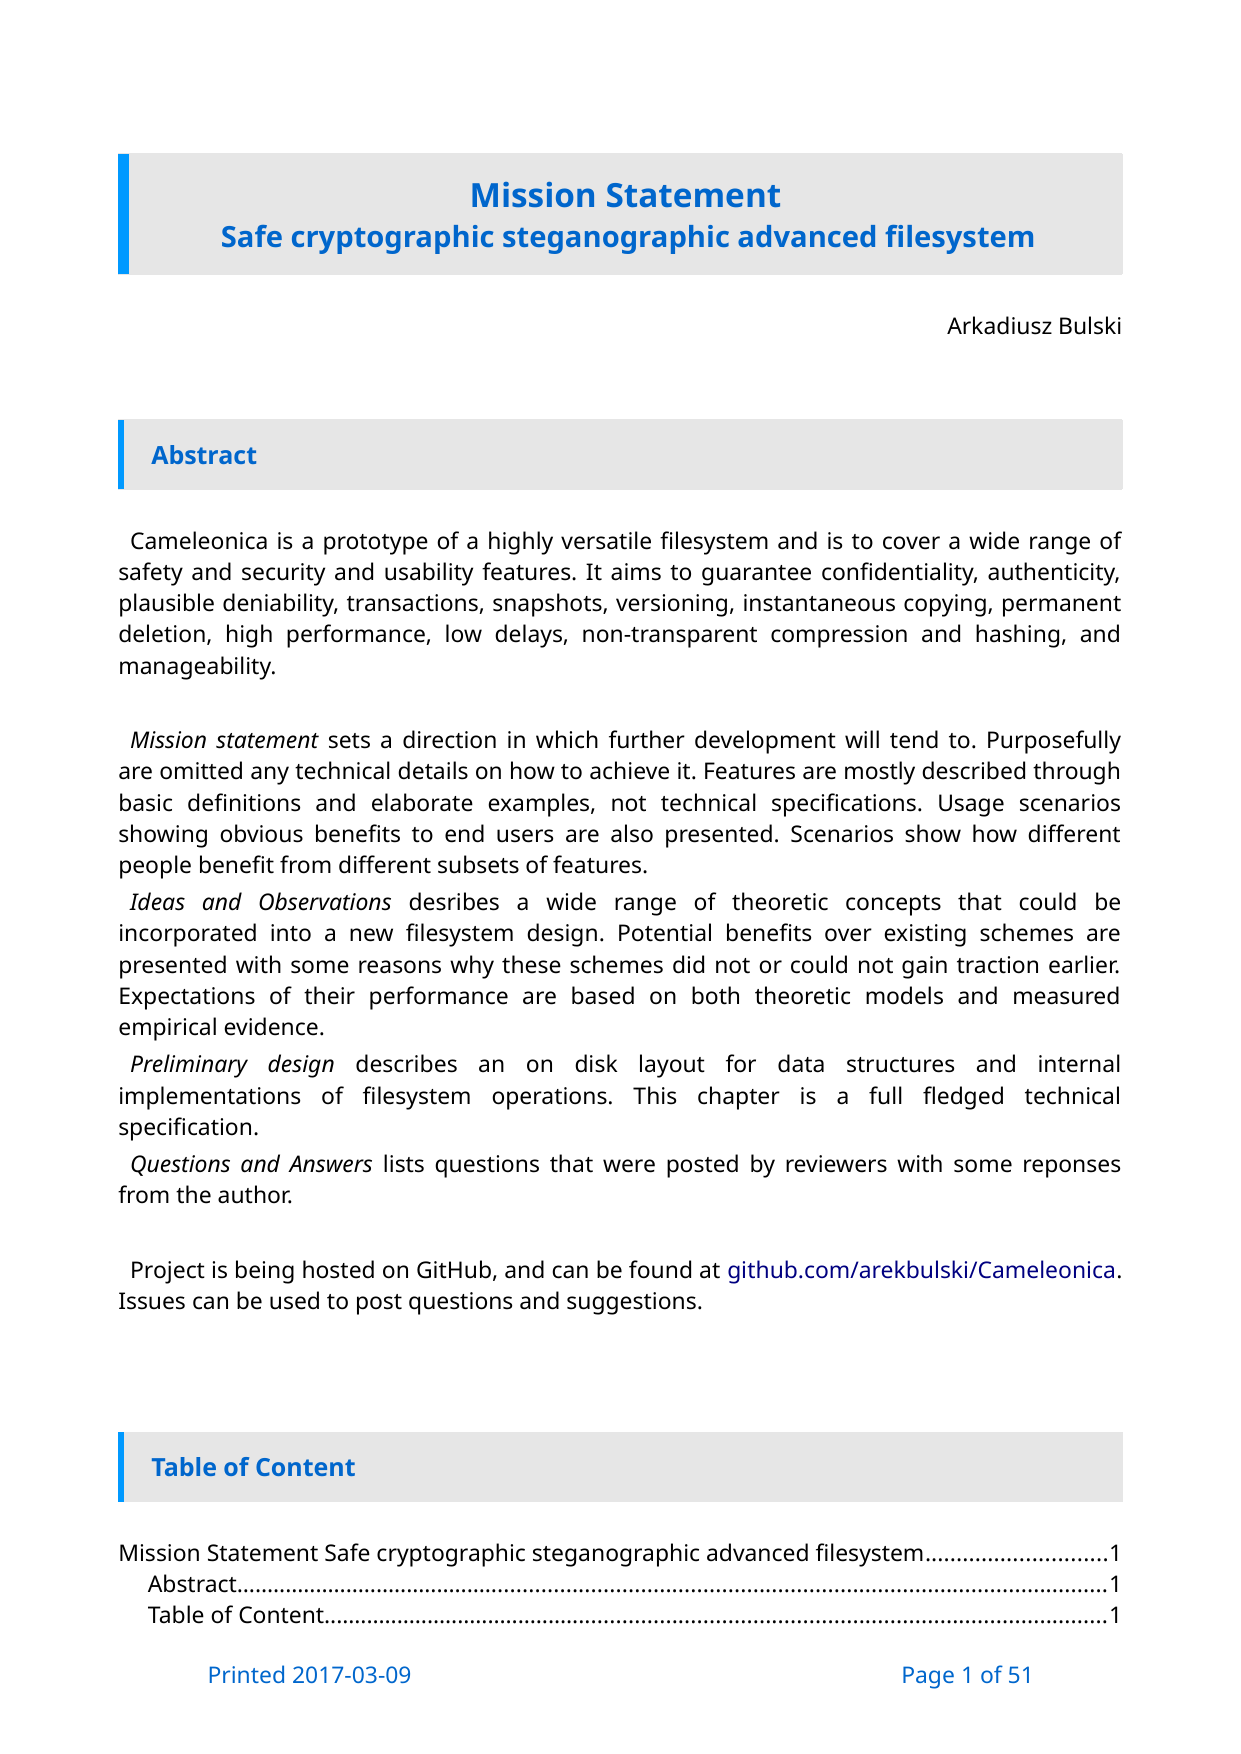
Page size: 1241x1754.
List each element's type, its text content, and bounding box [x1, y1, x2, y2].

text Preliminary design describes an on disk layout for data structures and internal implementations of filesystem operations. This chapter is a full fledged technical specification. [118, 1048, 1122, 1142]
subtitle Mission Statement Safe cryptographic steganographic advanced filesystem [129, 155, 1122, 274]
subtitle Abstract [124, 421, 1122, 489]
text Cameleonica is a prototype of a highly versatile filesystem and is to cover a wide range of safety and security and usability features. It aims to guarantee confidentiality, authenticity, plausible deniability, transactions, snapshots, versioning, instantaneous copying, permanent deletion, high performance, low delays, non-transparent compression and hashing, and manageability. [118, 524, 1122, 681]
text Mission Statement Safe cryptographic steganographic advanced filesystem 1 [118, 1537, 1122, 1568]
subtitle Table of Content [124, 1433, 1122, 1501]
text Table of Content 1 [148, 1599, 1122, 1631]
text Abstract 1 [148, 1568, 1122, 1599]
text Ideas and Observations desribes a wide range of theoretic concepts that could be incorporated into a new filesystem design. Potential benefits over existing schemes are presented with some reasons why these schemes did not or could not gain traction earlier. Expectations of their performance are based on both theoretic models and measured empirical evidence. [118, 886, 1122, 1042]
text Questions and Answers lists questions that were posted by reviewers with some reponses from the author. [118, 1148, 1122, 1211]
text Arkadiusz Bulski [118, 310, 1122, 341]
text Project is being hosted on GitHub, and can be found at github.com/arekbulski/Cameleonica. Issues can be used to post questions and suggestions. [118, 1254, 1122, 1316]
text Mission statement sets a direction in which further development will tend to. Purposefully are omitted any technical details on how to achieve it. Features are mostly described through basic definitions and elaborate examples, not technical specifications. Usage scenarios showing obvious benefits to end users are also presented. Scenarios show how different people benefit from different subsets of features. [118, 724, 1122, 880]
